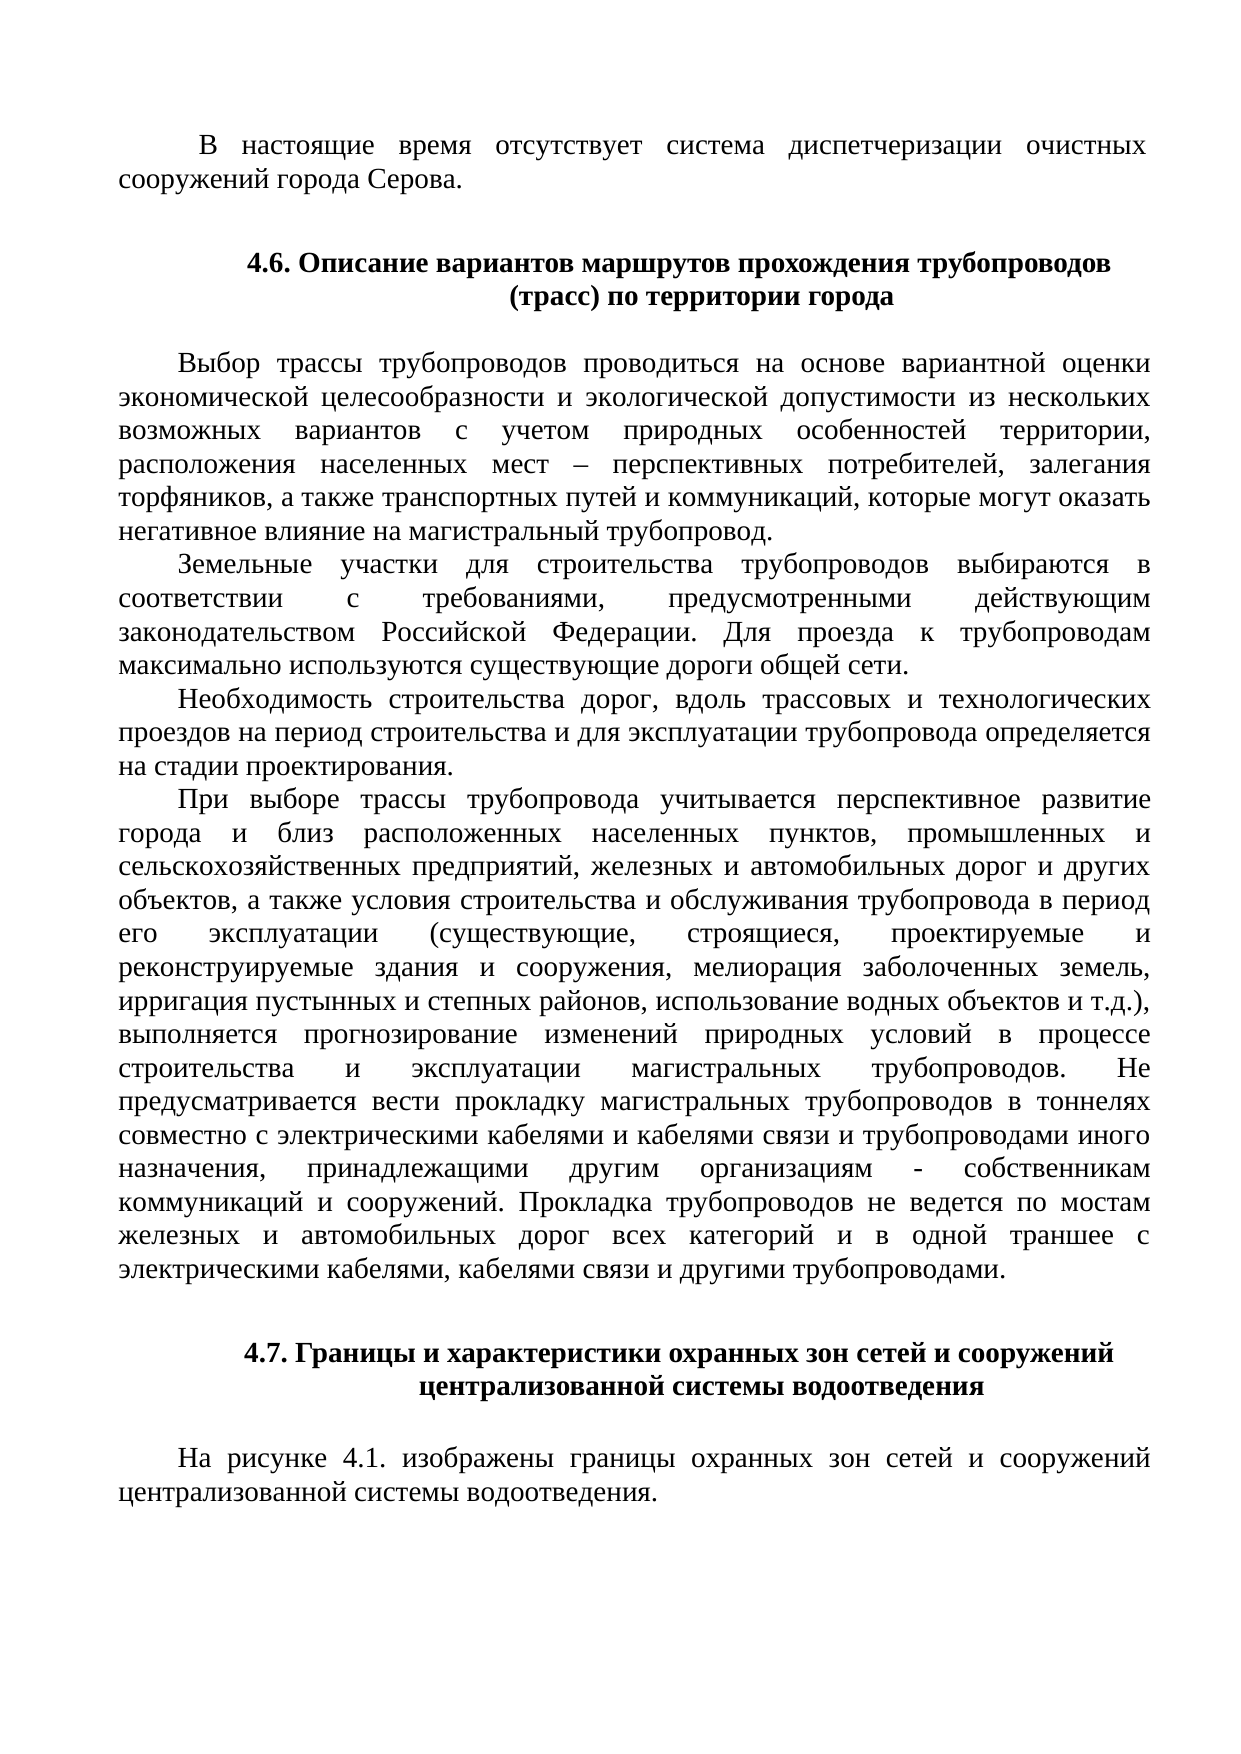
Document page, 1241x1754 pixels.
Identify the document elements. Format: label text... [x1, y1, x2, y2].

subtitle 4.6. Описание вариантов маршрутов прохождения трубопроводов (трасс) по территории города [207, 245, 1152, 312]
text Необходимость строительства дорог, вдоль трассовых и технологических проездов на период строительства и для эксплуатации трубопровода определяется на стадии проектирования. [118, 681, 1152, 781]
text При выборе трассы трубопровода учитывается перспективное развитие города и близ расположенных населенных пунктов, промышленных и сельскохозяйственных предприятий, железных и автомобильных дорог и других объектов, а также условия строительства и обслуживания трубопровода в период его эксплуатации (существующие, строящиеся, проектируемые и реконструируемые здания и сооружения, мелиорация заболоченных земель, ирригация пустынных и степных районов, использование водных объектов и т.д.), выполняется прогнозирование изменений природных условий в процессе строительства и эксплуатации магистральных трубопроводов. Не предусматривается вести прокладку магистральных трубопроводов в тоннелях совместно с электрическими кабелями и кабелями связи и трубопроводами иного назначения, принадлежащими другим организациям - собственникам коммуникаций и сооружений. Прокладка трубопроводов не ведется по мостам железных и автомобильных дорог всех категорий и в одной траншее с электрическими кабелями, кабелями связи и другими трубопроводами. [118, 781, 1152, 1284]
subtitle 4.7. Границы и характеристики охранных зон сетей и сооружений централизованной системы водоотведения [207, 1335, 1152, 1402]
text На рисунке 4.1. изображены границы охранных зон сетей и сооружений централизованной системы водоотведения. [118, 1440, 1152, 1507]
text Земельные участки для строительства трубопроводов выбираются в соответствии с требованиями, предусмотренными действующим законодательством Российской Федерации. Для проезда к трубопроводам максимально используются существующие дороги общей сети. [118, 547, 1152, 681]
text В настоящие время отсутствует система диспетчеризации очистных сооружений города Серова. [118, 127, 1147, 194]
text Выбор трассы трубопроводов проводиться на основе вариантной оценки экономической целесообразности и экологической допустимости из нескольких возможных вариантов с учетом природных особенностей территории, расположения населенных мест – перспективных потребителей, залегания торфяников, а также транспортных путей и коммуникаций, которые могут оказать негативное влияние на магистральный трубопровод. [118, 345, 1152, 547]
